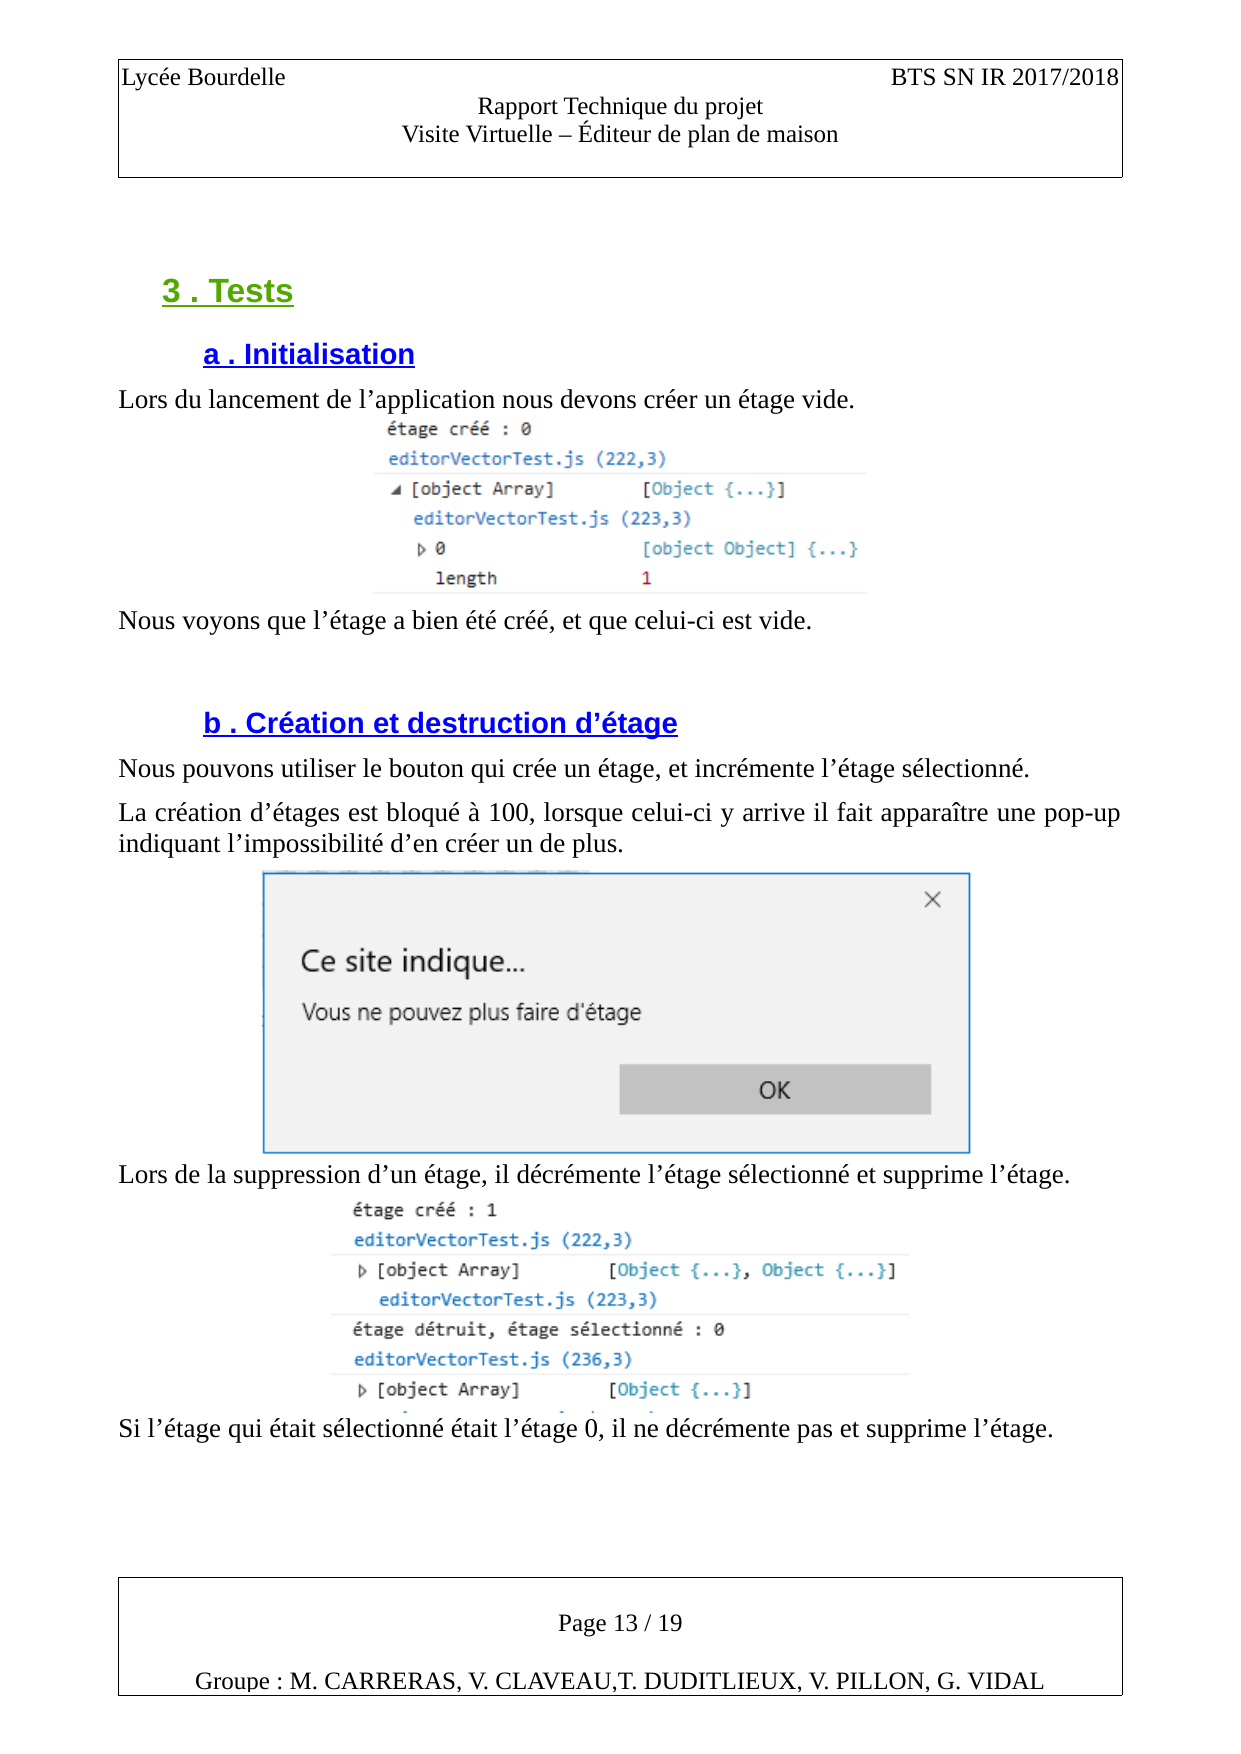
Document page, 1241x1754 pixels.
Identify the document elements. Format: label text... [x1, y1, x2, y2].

subtitle a . Initialisation [203, 337, 1122, 371]
text Si l’étage qui était sélectionné était l’étage 0, il ne décrémente pas et supprime l’étage. [118, 1413, 1122, 1443]
text Nous voyons que l’étage a bien été créé, et que celui-ci est vide. [118, 605, 1122, 635]
picture [331, 1196, 910, 1413]
text Lors de la suppression d’un étage, il décrémente l’étage sélectionné et supprime l’étage. [118, 1159, 1122, 1189]
subtitle 3 . Tests [162, 271, 1122, 310]
picture [373, 418, 867, 605]
subtitle b . Création et destruction d’étage [203, 706, 1122, 740]
text Nous pouvons utiliser le bouton qui crée un étage, et incrémente l’étage sélectionné. [118, 752, 1122, 783]
picture [261, 870, 979, 1159]
text La création d’étages est bloqué à 100, lorsque celui-ci y arrive il fait apparaître une pop-up indiquant l’impossibilité d’en créer un de plus. [118, 796, 1122, 858]
text Lors du lancement de l’application nous devons créer un étage vide. [118, 383, 1122, 414]
